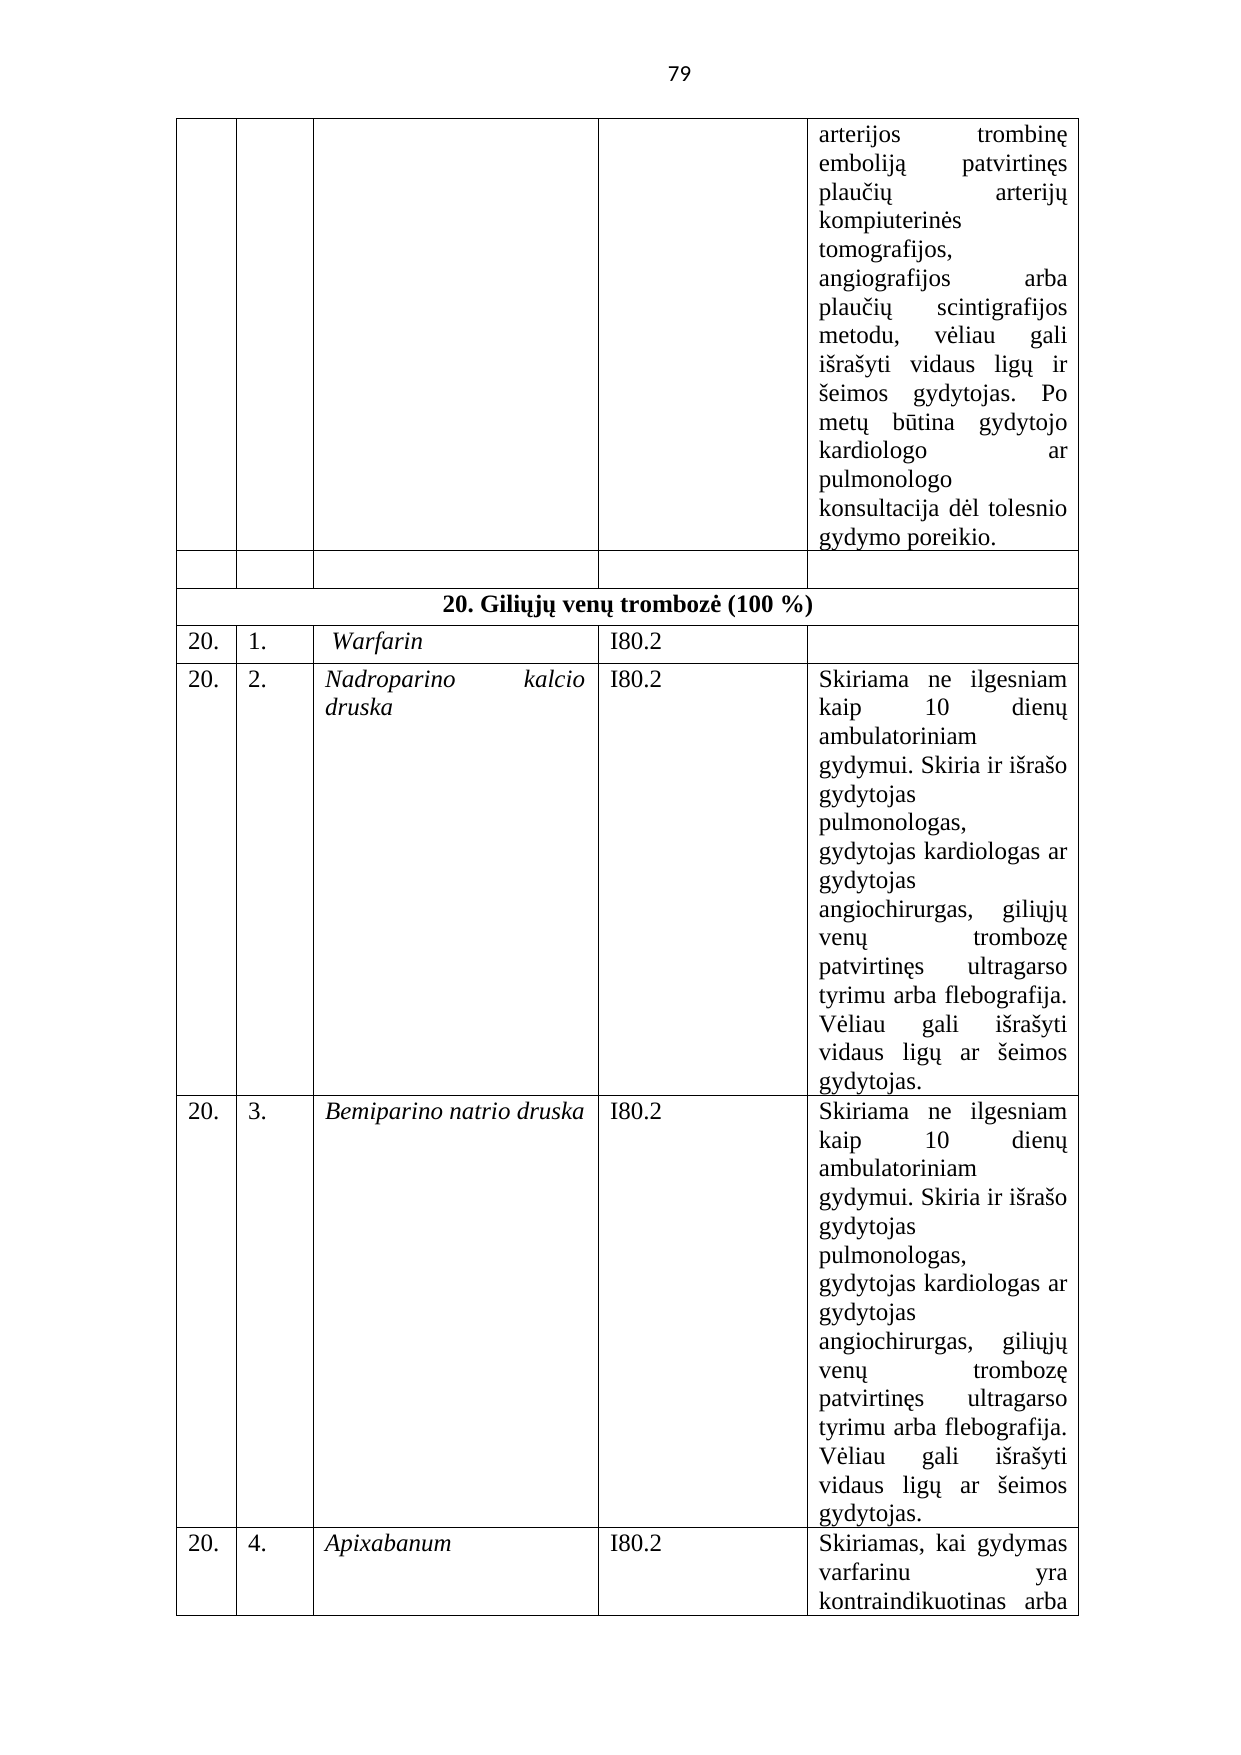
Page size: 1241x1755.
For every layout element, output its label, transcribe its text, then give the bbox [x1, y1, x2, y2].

table_cell [1109, 1527, 1123, 1614]
table_cell [1109, 625, 1123, 663]
table_cell 2. [237, 664, 313, 1095]
table_cell [1079, 550, 1083, 588]
table_cell [1103, 588, 1109, 625]
table_cell [1103, 663, 1109, 1095]
table_cell [599, 119, 807, 550]
table_cell [1109, 663, 1123, 1095]
table_cell [1093, 625, 1099, 663]
table_cell [1084, 1527, 1088, 1614]
table_cell [1093, 588, 1099, 625]
table_cell 20. [177, 626, 236, 663]
table_cell [1103, 550, 1109, 588]
table_cell [1103, 1095, 1109, 1527]
table_cell [1099, 550, 1103, 588]
table_cell [1099, 118, 1103, 550]
table_cell arterijos trombinę emboliją patvirtinęs plaučių arterijų kompiuterinės tomografijos, angiografijos arba plaučių scintigrafijos metodu, vėliau gali išrašyti vidaus ligų ir šeimos gydytojas. Po metų būtina gydytojo kardiologo ar pulmonologo konsultacija dėl tolesnio gydymo poreikio. [808, 119, 1078, 550]
table_cell [599, 551, 807, 588]
table_cell [1093, 663, 1099, 1095]
table_cell [1093, 1095, 1099, 1527]
table_cell [1079, 625, 1083, 663]
table_cell [237, 119, 313, 550]
table_cell Nadroparino kalcio druska [314, 664, 598, 1095]
table_cell [1093, 1527, 1099, 1614]
table_cell [1109, 1095, 1123, 1527]
table_cell [314, 119, 598, 550]
table_cell [1093, 118, 1099, 550]
table_cell Skiriama ne ilgesniam kaip 10 dienų ambulatoriniam gydymui. Skiria ir išrašo gydytojas pulmonologas, gydytojas kardiologas ar gydytojas angiochirurgas, giliųjų venų trombozę patvirtinęs ultragarso tyrimu arba flebografija. Vėliau gali išrašyti vidaus ligų ar šeimos gydytojas. [808, 664, 1078, 1095]
table_cell [1084, 1095, 1088, 1527]
table_cell [1088, 1527, 1093, 1614]
table_cell [1079, 1527, 1083, 1614]
table_cell I80.2 [599, 1528, 807, 1614]
table_cell Warfarin [314, 626, 598, 663]
table_cell [1099, 1527, 1103, 1614]
table_cell [1088, 550, 1093, 588]
table_cell [1109, 588, 1123, 625]
table_cell [1103, 118, 1109, 550]
table_cell [1088, 118, 1093, 550]
table_cell [1088, 588, 1093, 625]
table_cell [1088, 1095, 1093, 1527]
table_cell [1084, 625, 1088, 663]
table_cell [1084, 588, 1088, 625]
table_cell [1099, 625, 1103, 663]
table_cell [808, 626, 1078, 663]
table_cell [237, 551, 313, 588]
table_cell Skiriama ne ilgesniam kaip 10 dienų ambulatoriniam gydymui. Skiria ir išrašo gydytojas pulmonologas, gydytojas kardiologas ar gydytojas angiochirurgas, giliųjų venų trombozę patvirtinęs ultragarso tyrimu arba flebografija. Vėliau gali išrašyti vidaus ligų ar šeimos gydytojas. [808, 1096, 1078, 1527]
table_cell I80.2 [599, 664, 807, 1095]
table_cell [1088, 663, 1093, 1095]
table_cell [1109, 118, 1123, 550]
table_cell [1079, 588, 1083, 625]
table_cell 20. [177, 664, 236, 1095]
table_cell Skiriamas, kai gydymas varfarinu yra kontraindikuotinas arba [808, 1528, 1078, 1614]
table_cell [1079, 663, 1083, 1095]
table_cell 20. [177, 1528, 236, 1614]
table_cell [1103, 625, 1109, 663]
table_cell [1099, 663, 1103, 1095]
table_cell 4. [237, 1528, 313, 1614]
table_cell Apixabanum [314, 1528, 598, 1614]
table_cell I80.2 [599, 626, 807, 663]
table_cell [1079, 1095, 1083, 1527]
table_cell [177, 119, 236, 550]
table_cell [1103, 1527, 1109, 1614]
table_cell [1093, 550, 1099, 588]
table_cell I80.2 [599, 1096, 807, 1527]
table_cell [808, 551, 1078, 588]
table_cell [1109, 550, 1123, 588]
table_cell [177, 551, 236, 588]
table_cell [314, 551, 598, 588]
table_cell [1099, 1095, 1103, 1527]
table_cell [1084, 663, 1088, 1095]
table_cell [1088, 625, 1093, 663]
table_cell 1. [237, 626, 313, 663]
table_cell [1084, 550, 1088, 588]
table_cell [1099, 588, 1103, 625]
table_cell 3. [237, 1096, 313, 1527]
table_cell 20. Giliųjų venų trombozė (100 %) [177, 589, 1078, 625]
table_cell 20. [177, 1096, 236, 1527]
table_cell Bemiparino natrio druska [314, 1096, 598, 1527]
table_cell [1084, 118, 1088, 550]
table_cell [1079, 118, 1083, 550]
